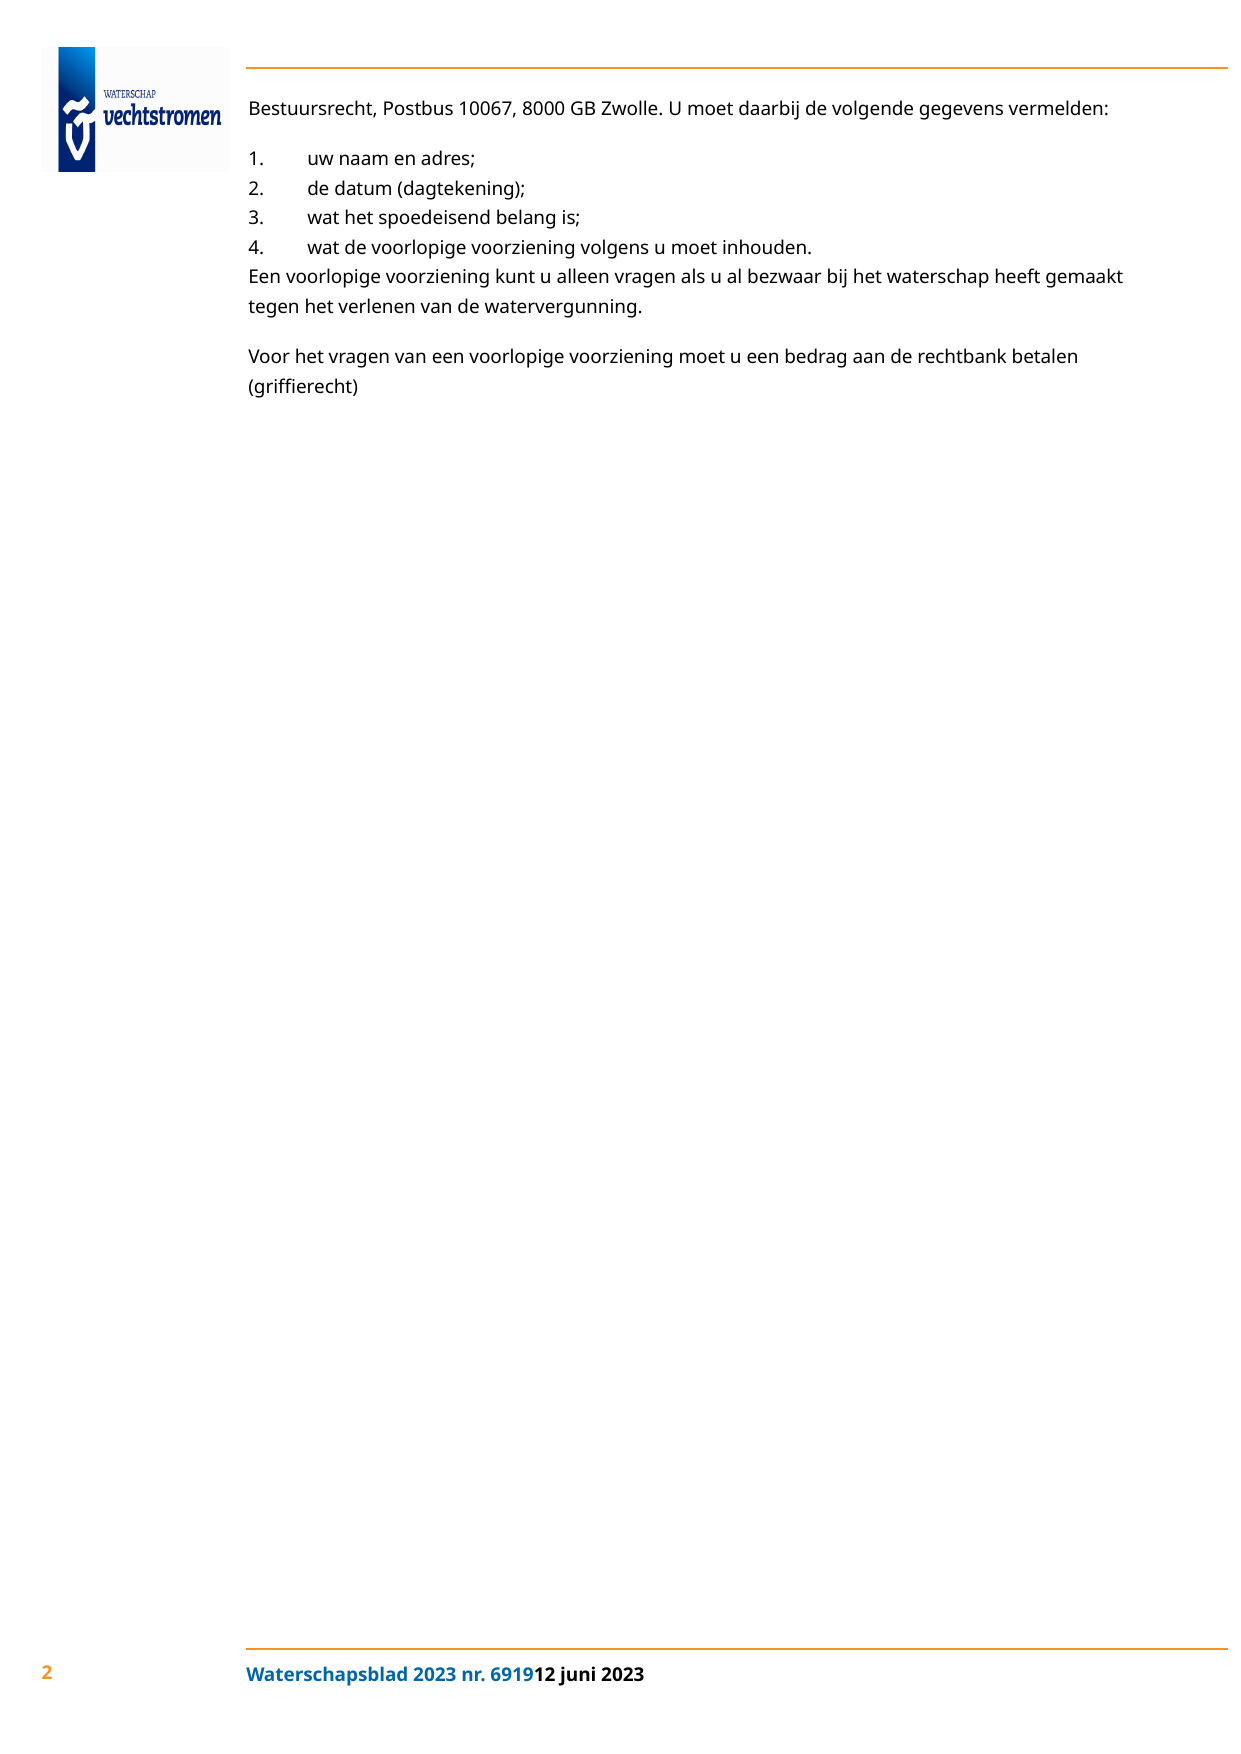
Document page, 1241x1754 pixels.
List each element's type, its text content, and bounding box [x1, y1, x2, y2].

list de datum (dagtekening); [248, 175, 1152, 201]
text Een voorlopige voorziening kunt u alleen vragen als u al bezwaar bij het waterschap heeft gemaakt tegen het verlenen van de watervergunning. [248, 263, 1152, 319]
picture [41, 47, 231, 172]
list wat de voorlopige voorziening volgens u moet inhouden. [248, 234, 1152, 260]
list wat het spoedeisend belang is; [248, 204, 1152, 230]
text Voor het vragen van een voorlopige voorziening moet u een bedrag aan de rechtbank betalen (griffierecht) [248, 343, 1152, 399]
text Bestuursrecht, Postbus 10067, 8000 GB Zwolle. U moet daarbij de volgende gegevens vermelden: [248, 95, 1152, 121]
list uw naam en adres; [248, 145, 1152, 171]
